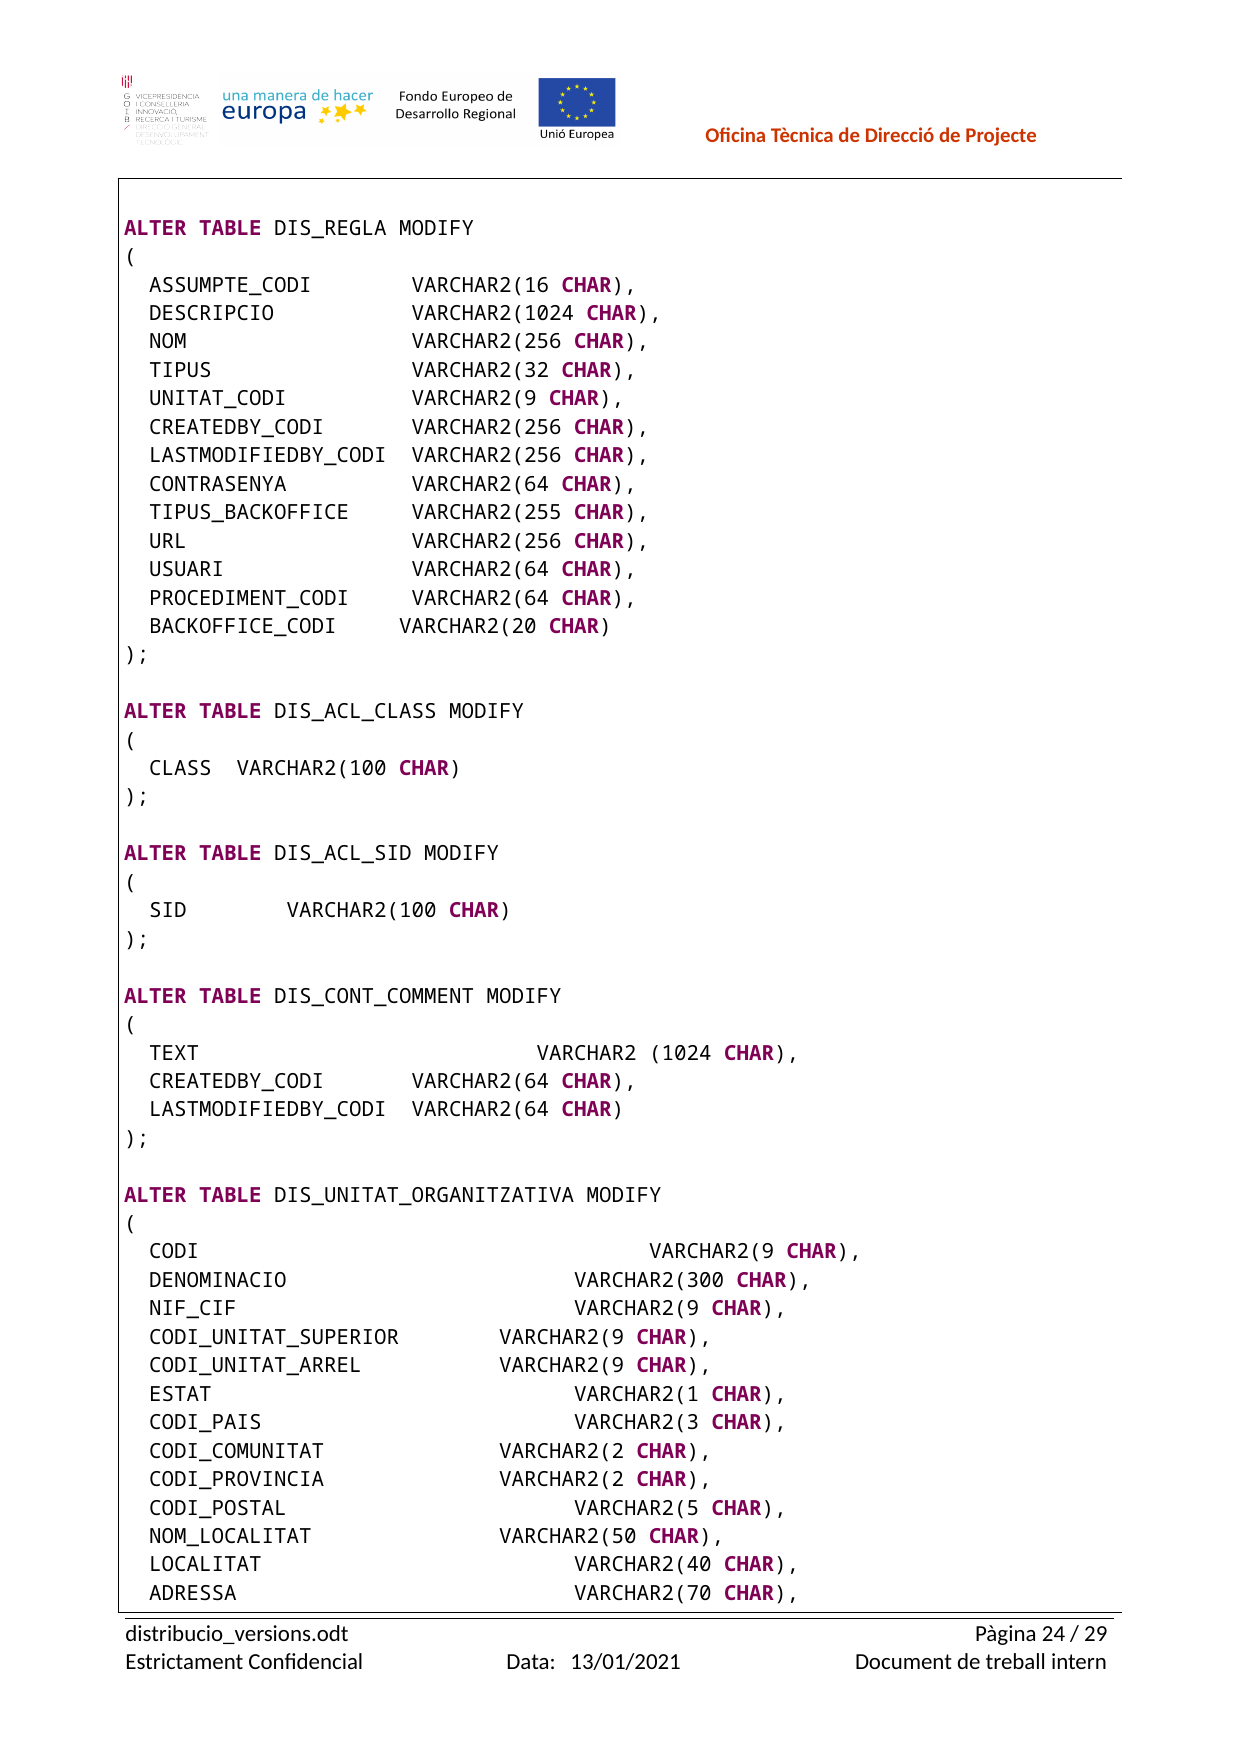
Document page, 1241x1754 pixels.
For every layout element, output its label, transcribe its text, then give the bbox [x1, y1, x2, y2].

table_header ALTER TABLE DIS_REGLA MODIFY ( ASSUMPTE_CODI VARCHAR2(16 CHAR), DESCRIPCIO VARCHAR2(1024 CHAR), NOM VARCHAR2(256 CHAR), TIPUS VARCHAR2(32 CHAR), UNITAT_CODI VARCHAR2(9 CHAR), CREATEDBY_CODI VARCHAR2(256 CHAR), LASTMODIFIEDBY_CODI VARCHAR2(256 CHAR), CONTRASENYA VARCHAR2(64 CHAR), TIPUS_BACKOFFICE VARCHAR2(255 CHAR), URL VARCHAR2(256 CHAR), USUARI VARCHAR2(64 CHAR), PROCEDIMENT_CODI VARCHAR2(64 CHAR), BACKOFFICE_CODI VARCHAR2(20 CHAR) ); ALTER TABLE DIS_ACL_CLASS MODIFY ( CLASS VARCHAR2(100 CHAR) ); ALTER TABLE DIS_ACL_SID MODIFY ( SID VARCHAR2(100 CHAR) ); ALTER TABLE DIS_CONT_COMMENT MODIFY ( TEXT VARCHAR2 (1024 CHAR), CREATEDBY_CODI VARCHAR2(64 CHAR), LASTMODIFIEDBY_CODI VARCHAR2(64 CHAR) ); ALTER TABLE DIS_UNITAT_ORGANITZATIVA MODIFY ( CODI VARCHAR2(9 CHAR), DENOMINACIO VARCHAR2(300 CHAR), NIF_CIF VARCHAR2(9 CHAR), CODI_UNITAT_SUPERIOR VARCHAR2(9 CHAR), CODI_UNITAT_ARREL VARCHAR2(9 CHAR), ESTAT VARCHAR2(1 CHAR), CODI_PAIS VARCHAR2(3 CHAR), CODI_COMUNITAT VARCHAR2(2 CHAR), CODI_PROVINCIA VARCHAR2(2 CHAR), CODI_POSTAL VARCHAR2(5 CHAR), NOM_LOCALITAT VARCHAR2(50 CHAR), LOCALITAT VARCHAR2(40 CHAR), ADRESSA VARCHAR2(70 CHAR), [119, 179, 1122, 1612]
picture [219, 73, 621, 147]
picture [118, 73, 213, 147]
